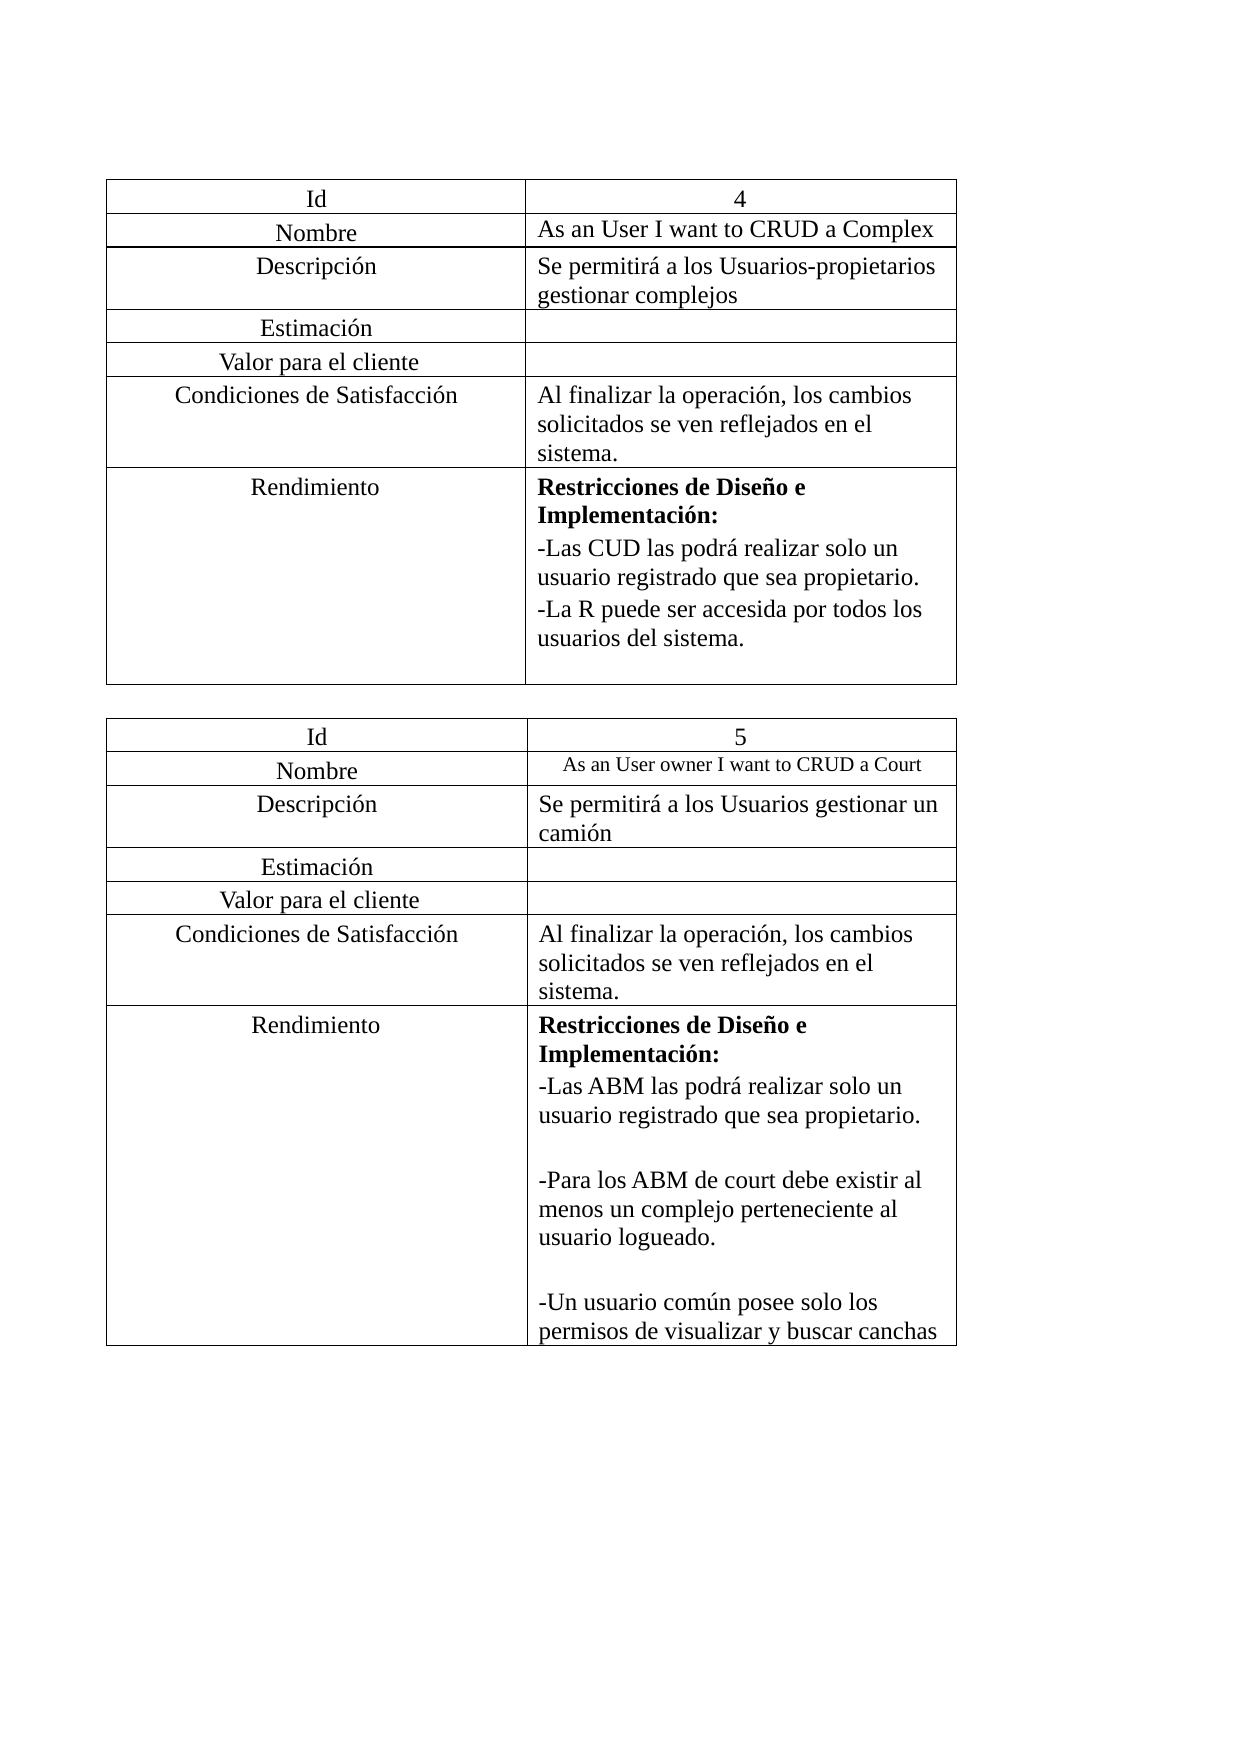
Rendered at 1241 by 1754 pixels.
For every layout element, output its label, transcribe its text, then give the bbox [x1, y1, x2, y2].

table_header 5 [528, 719, 956, 751]
table_cell As an User owner I want to CRUD a Court [528, 752, 956, 785]
table_header Id [107, 719, 527, 751]
table_header 4 [526, 180, 956, 213]
table_cell [526, 310, 956, 342]
table_cell Rendimiento [107, 1006, 527, 1345]
table_cell Al finalizar la operación, los cambios solicitados se ven reflejados en el sistema. [528, 915, 956, 1005]
table_cell Condiciones de Satisfacción [107, 915, 527, 1005]
table_cell [528, 848, 956, 881]
table_cell Estimación [107, 310, 525, 342]
table_cell Al finalizar la operación, los cambios solicitados se ven reflejados en el sistema. [526, 377, 956, 467]
table_cell Descripción [107, 248, 525, 309]
table_cell Restricciones de Diseño e Implementación: -Las ABM las podrá realizar solo un usuario registrado que sea propietario. -Para los ABM de court debe existir al menos un complejo perteneciente al usuario logueado. -Un usuario común posee solo los permisos de visualizar y buscar canchas [528, 1006, 956, 1345]
table_header Id [107, 180, 525, 213]
table_cell Valor para el cliente [107, 343, 525, 376]
table_cell Se permitirá a los Usuarios-propietarios gestionar complejos [526, 248, 956, 309]
table_cell Restricciones de Diseño e Implementación: -Las CUD las podrá realizar solo un usuario registrado que sea propietario. -La R puede ser accesida por todos los usuarios del sistema. [526, 468, 956, 684]
table_cell Nombre [107, 752, 527, 785]
table_cell Valor para el cliente [107, 882, 527, 914]
table_cell As an User I want to CRUD a Complex [526, 214, 956, 246]
table_cell [528, 882, 956, 914]
table_cell [526, 343, 956, 376]
table_cell Estimación [107, 848, 527, 881]
table_cell Se permitirá a los Usuarios gestionar un camión [528, 786, 956, 847]
table_cell Condiciones de Satisfacción [107, 377, 525, 467]
table_cell Rendimiento [107, 468, 525, 684]
table_cell Descripción [107, 786, 527, 847]
table_cell Nombre [107, 214, 525, 246]
